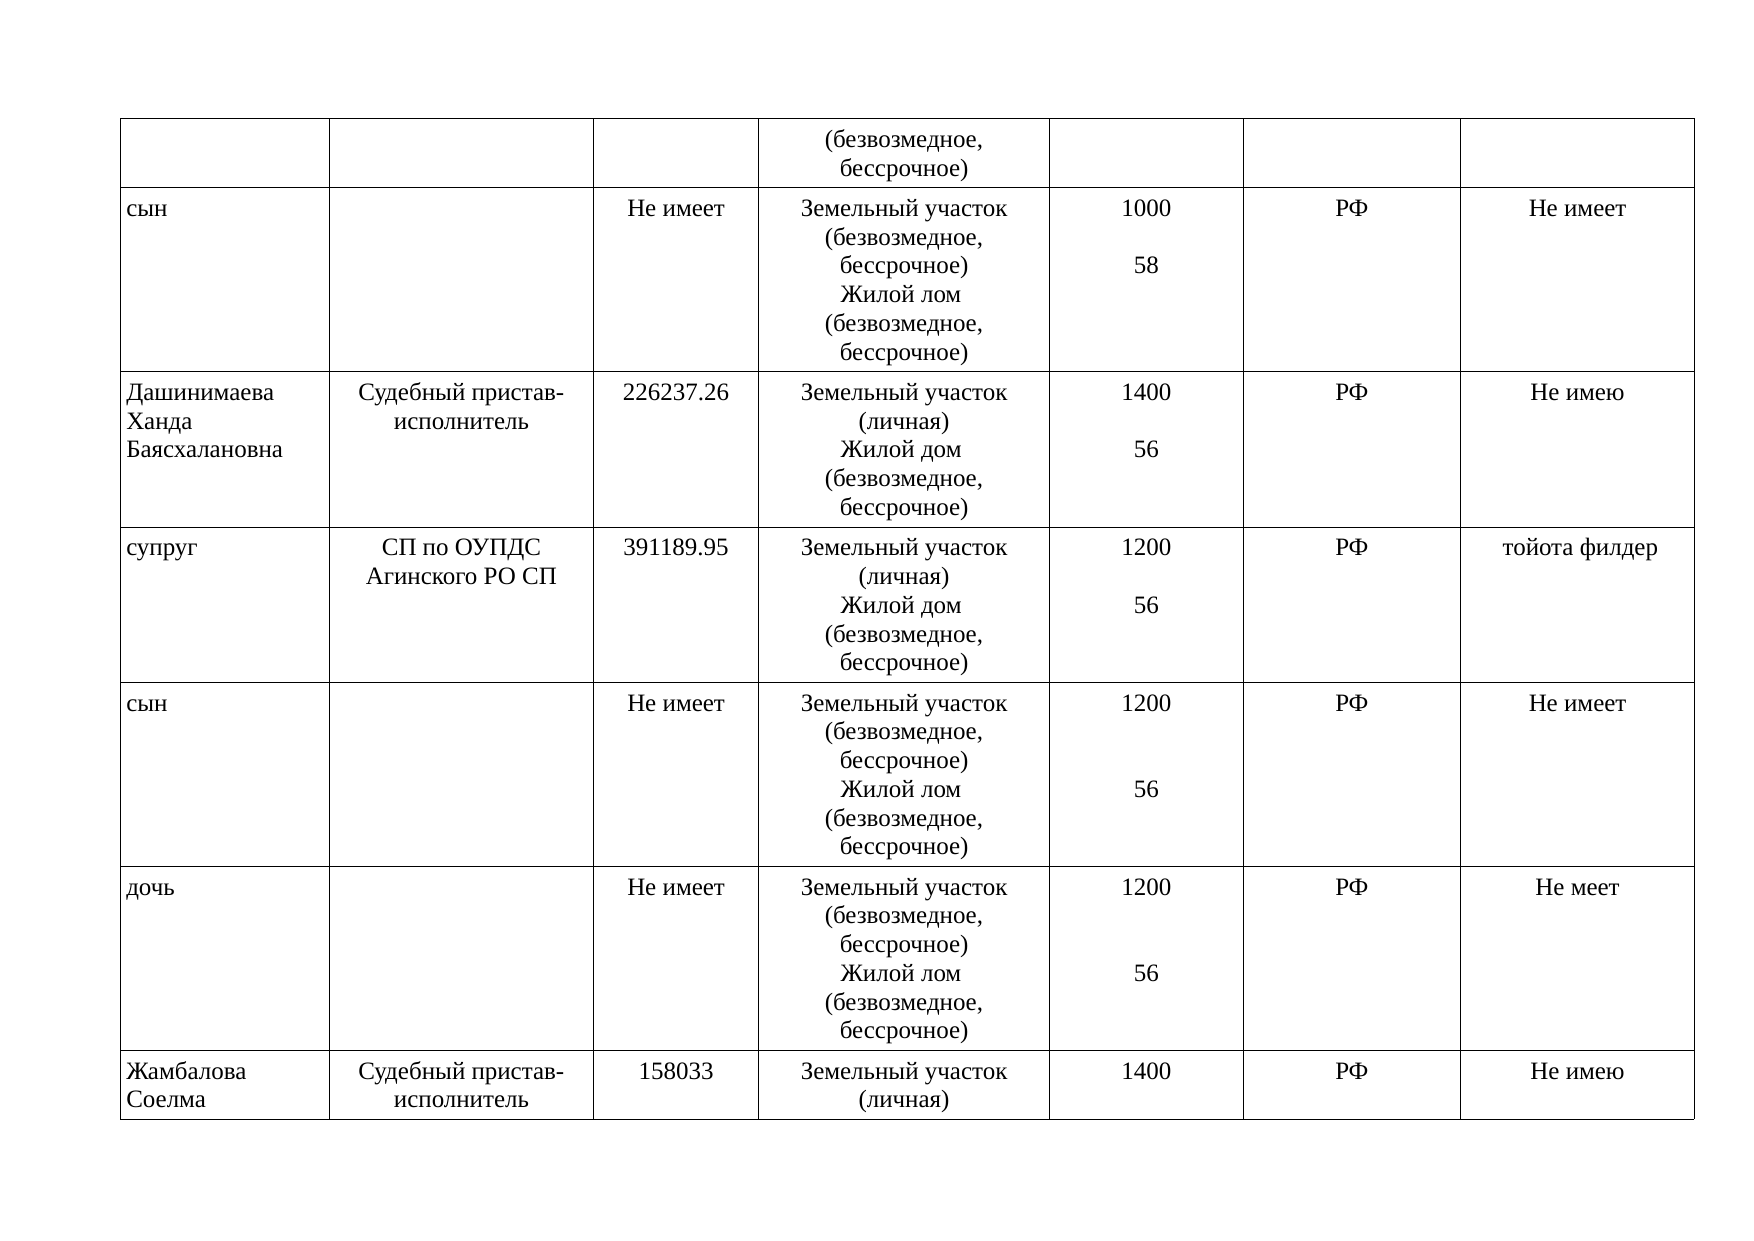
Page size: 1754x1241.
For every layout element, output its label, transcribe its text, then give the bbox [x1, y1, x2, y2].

table_cell [1050, 119, 1243, 187]
table_cell [1244, 119, 1460, 187]
table_cell Не имею [1461, 372, 1694, 527]
table_cell Не имеет [594, 683, 758, 866]
table_cell [594, 119, 758, 187]
table_cell 1000 58 [1050, 188, 1243, 371]
table_cell Не имеет [1461, 188, 1694, 371]
table_cell Земельный участок (безвозмедное, бессрочное) Жилой лом (безвозмедное, бессрочное) [759, 188, 1049, 371]
table_cell 1400 56 [1050, 372, 1243, 527]
table_cell РФ [1244, 867, 1460, 1050]
table_cell Судебный пристав-исполнитель [330, 1051, 593, 1119]
table_cell 1200 56 [1050, 683, 1243, 866]
table_cell Земельный участок (личная) Жилой дом (безвозмедное, бессрочное) [759, 372, 1049, 527]
table_cell (безвозмедное, бессрочное) [759, 119, 1049, 187]
table_cell [121, 119, 329, 187]
table_cell РФ [1244, 528, 1460, 682]
table_cell Земельный участок (личная) Жилой дом (безвозмедное, бессрочное) [759, 528, 1049, 682]
table_cell Судебный пристав-исполнитель [330, 372, 593, 527]
table_cell Дашинимаева Ханда Баясхалановна [121, 372, 329, 527]
table_cell РФ [1244, 188, 1460, 371]
table_cell 1200 56 [1050, 528, 1243, 682]
table_cell сын [121, 188, 329, 371]
table_cell [330, 188, 593, 371]
table_cell Не меет [1461, 867, 1694, 1050]
table_cell Земельный участок (безвозмедное, бессрочное) Жилой лом (безвозмедное, бессрочное) [759, 867, 1049, 1050]
table_cell Жамбалова Соелма [121, 1051, 329, 1119]
table_cell [330, 119, 593, 187]
table_cell РФ [1244, 1051, 1460, 1119]
table_cell 1400 [1050, 1051, 1243, 1119]
table_cell СП по ОУПДС Агинского РО СП [330, 528, 593, 682]
table_cell РФ [1244, 372, 1460, 527]
table_cell Земельный участок (личная) [759, 1051, 1049, 1119]
table_cell сын [121, 683, 329, 866]
table_cell Не имеет [594, 867, 758, 1050]
table_cell [330, 867, 593, 1050]
table_cell супруг [121, 528, 329, 682]
table_cell 391189,95 [594, 528, 758, 682]
table_cell дочь [121, 867, 329, 1050]
table_cell 226237,26 [594, 372, 758, 527]
table_cell Не имею [1461, 1051, 1694, 1119]
table_cell Земельный участок (безвозмедное, бессрочное) Жилой лом (безвозмедное, бессрочное) [759, 683, 1049, 866]
table_cell 158033 [594, 1051, 758, 1119]
table_cell [330, 683, 593, 866]
table_cell тойота филдер [1461, 528, 1694, 682]
table_cell 1200 56 [1050, 867, 1243, 1050]
table_cell РФ [1244, 683, 1460, 866]
table_cell Не имеет [594, 188, 758, 371]
table_cell [1461, 119, 1694, 187]
table_cell Не имеет [1461, 683, 1694, 866]
